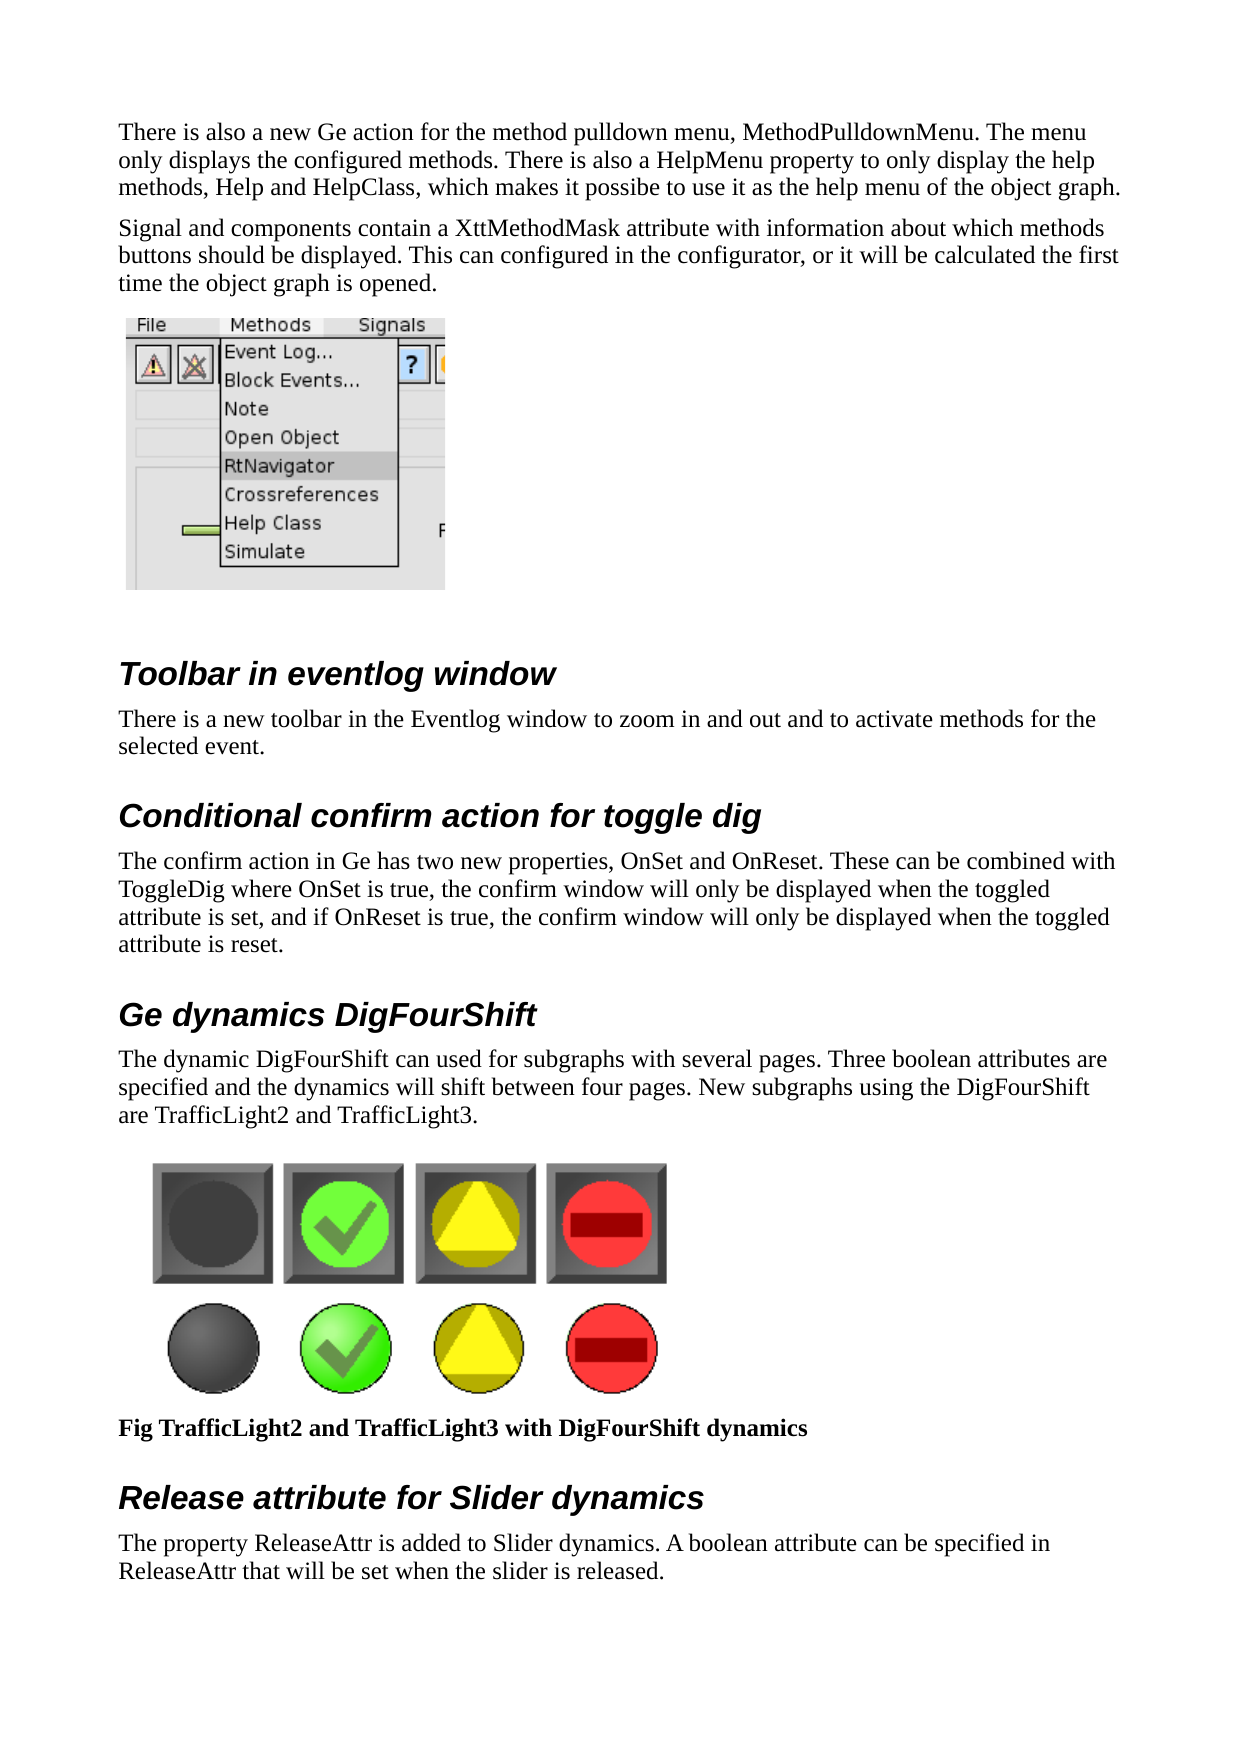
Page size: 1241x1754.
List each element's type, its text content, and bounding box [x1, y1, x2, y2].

picture [125, 318, 446, 590]
text Fig TrafficLight2 and TrafficLight3 with DigFourShift dynamics [118, 1141, 1122, 1442]
text The property ReleaseAttr is added to Slider dynamics. A boolean attribute can be specified in ReleaseAttr that will be set when the slider is released. [118, 1529, 1122, 1585]
subtitle Toolbar in eventlog window [118, 655, 1122, 692]
picture [120, 1150, 676, 1415]
subtitle Release attribute for Slider dynamics [118, 1479, 1122, 1517]
text There is also a new Ge action for the method pulldown menu, MethodPulldownMenu. The menu only displays the configured methods. There is also a HelpMenu property to only display the help methods, Help and HelpClass, which makes it possibe to use it as the help menu of the object graph. [118, 118, 1122, 201]
subtitle Ge dynamics DigFourShift [118, 996, 1122, 1033]
text The dynamic DigFourShift can used for subgraphs with several pages. Three boolean attributes are specified and the dynamics will shift between four pages. New subgraphs using the DigFourShift are TrafficLight2 and TrafficLight3. [118, 1046, 1122, 1129]
text The confirm action in Ge has two new properties, OnSet and OnReset. These can be combined with ToggleDig where OnSet is true, the confirm window will only be displayed when the toggled attribute is set, and if OnReset is true, the confirm window will only be displayed when the toggled attribute is reset. [118, 847, 1122, 958]
text There is a new toolbar in the Eventlog window to zoom in and out and to activate methods for the selected event. [118, 705, 1122, 760]
subtitle Conditional confirm action for toggle dig [118, 798, 1122, 835]
text Signal and components contain a XttMethodMask attribute with information about which methods buttons should be displayed. This can configured in the configurator, or it will be calculated the first time the object graph is opened. [118, 214, 1122, 297]
